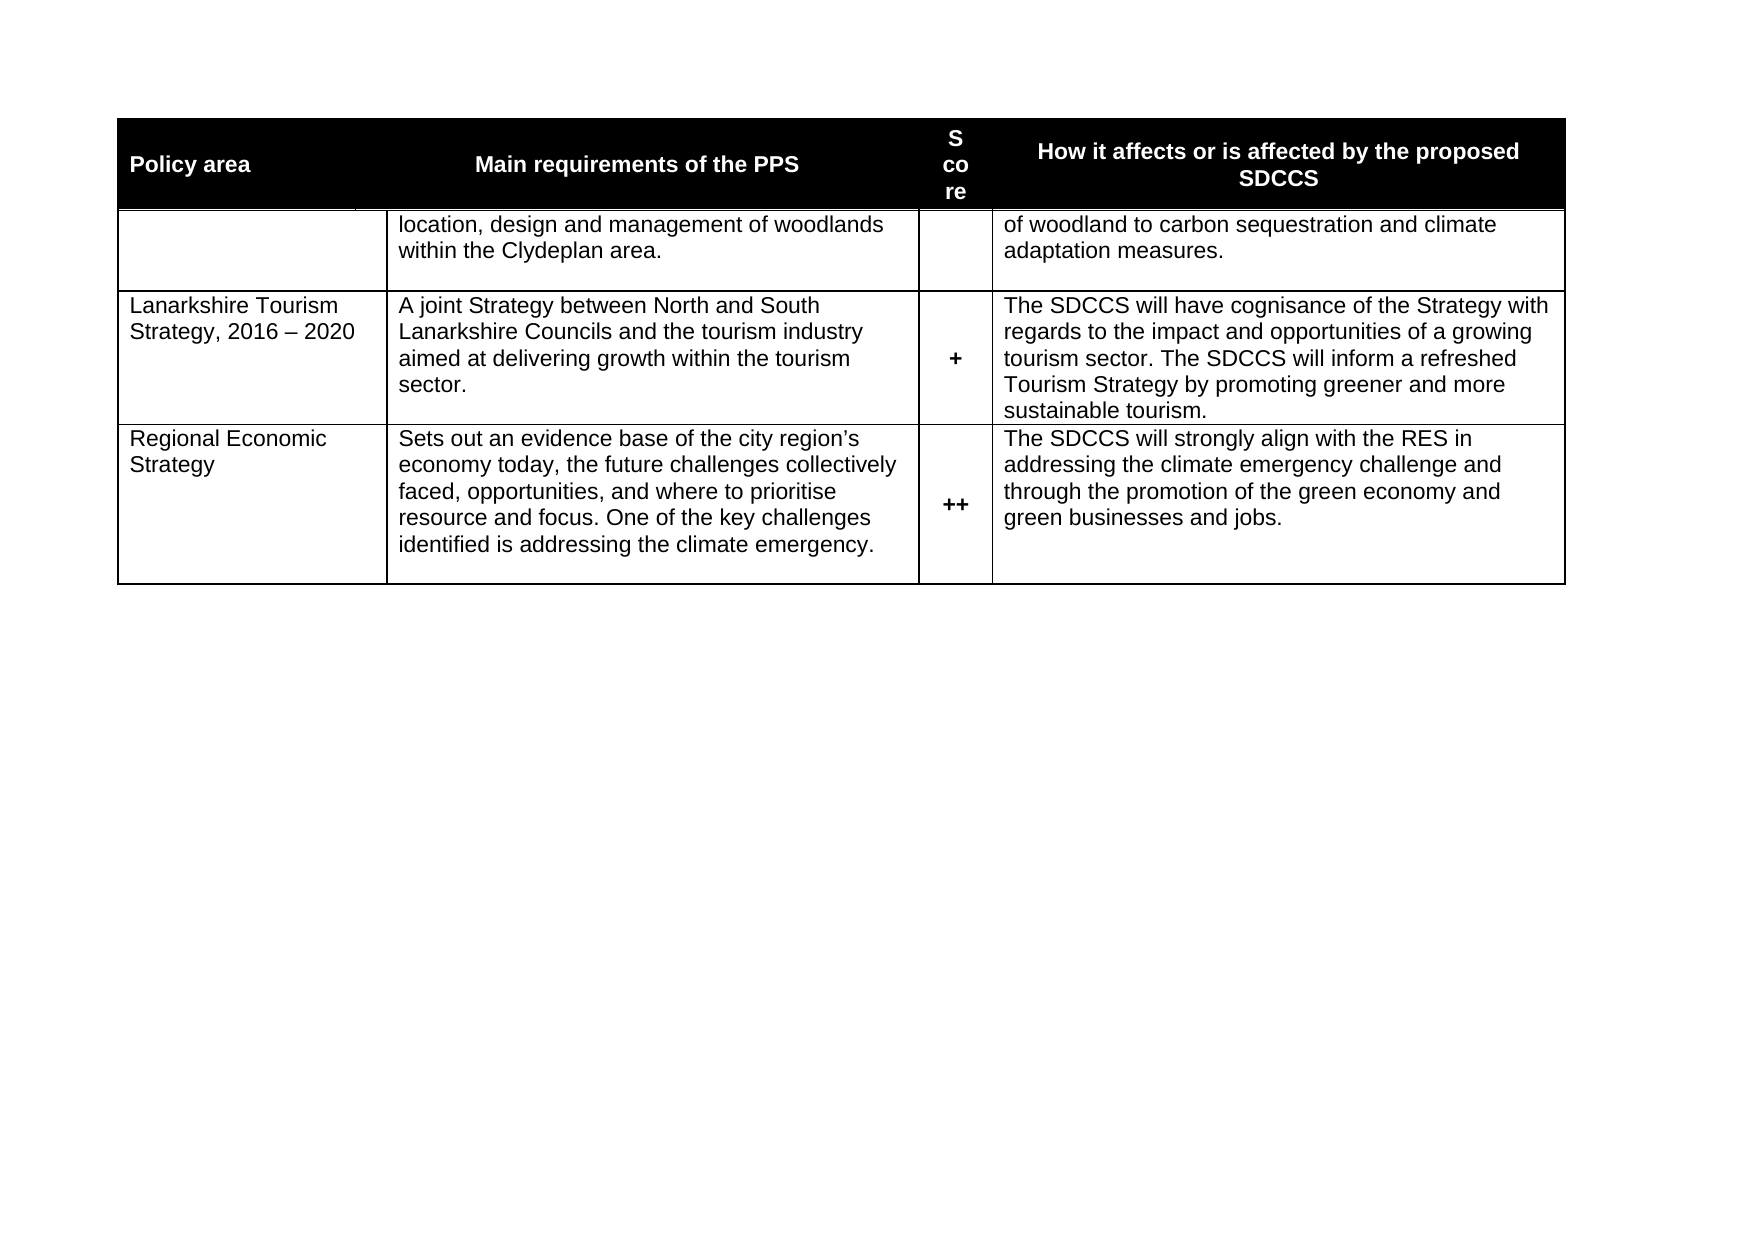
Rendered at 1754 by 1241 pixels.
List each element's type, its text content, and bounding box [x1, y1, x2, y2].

table_header Score [920, 120, 992, 209]
table_cell A joint Strategy between North and South Lanarkshire Councils and the tourism industry aimed at delivering growth within the tourism sector. [388, 292, 918, 423]
table_header How it affects or is affected by the proposed SDCCS [993, 120, 1564, 209]
table_cell location, design and management of woodlands within the Clydeplan area. [388, 211, 918, 290]
table_cell Regional Economic Strategy [119, 425, 386, 583]
table_cell + [920, 292, 992, 423]
table_cell [119, 211, 386, 290]
table_cell ++ [920, 425, 992, 583]
table_cell Lanarkshire Tourism Strategy, 2016 – 2020 [119, 292, 386, 423]
table_cell [920, 211, 992, 290]
table_cell Sets out an evidence base of the city region’s economy today, the future challenges collectively faced, opportunities, and where to prioritise resource and focus. One of the key challenges identified is addressing the climate emergency. [388, 425, 918, 583]
table_cell of woodland to carbon sequestration and climate adaptation measures. [993, 211, 1564, 290]
table_header Policy area [119, 120, 355, 209]
table_cell The SDCCS will have cognisance of the Strategy with regards to the impact and opportunities of a growing tourism sector. The SDCCS will inform a refreshed Tourism Strategy by promoting greener and more sustainable tourism. [993, 292, 1564, 423]
table_header Main requirements of the PPS [356, 120, 918, 209]
table_cell The SDCCS will strongly align with the RES in addressing the climate emergency challenge and through the promotion of the green economy and green businesses and jobs. [993, 425, 1564, 583]
